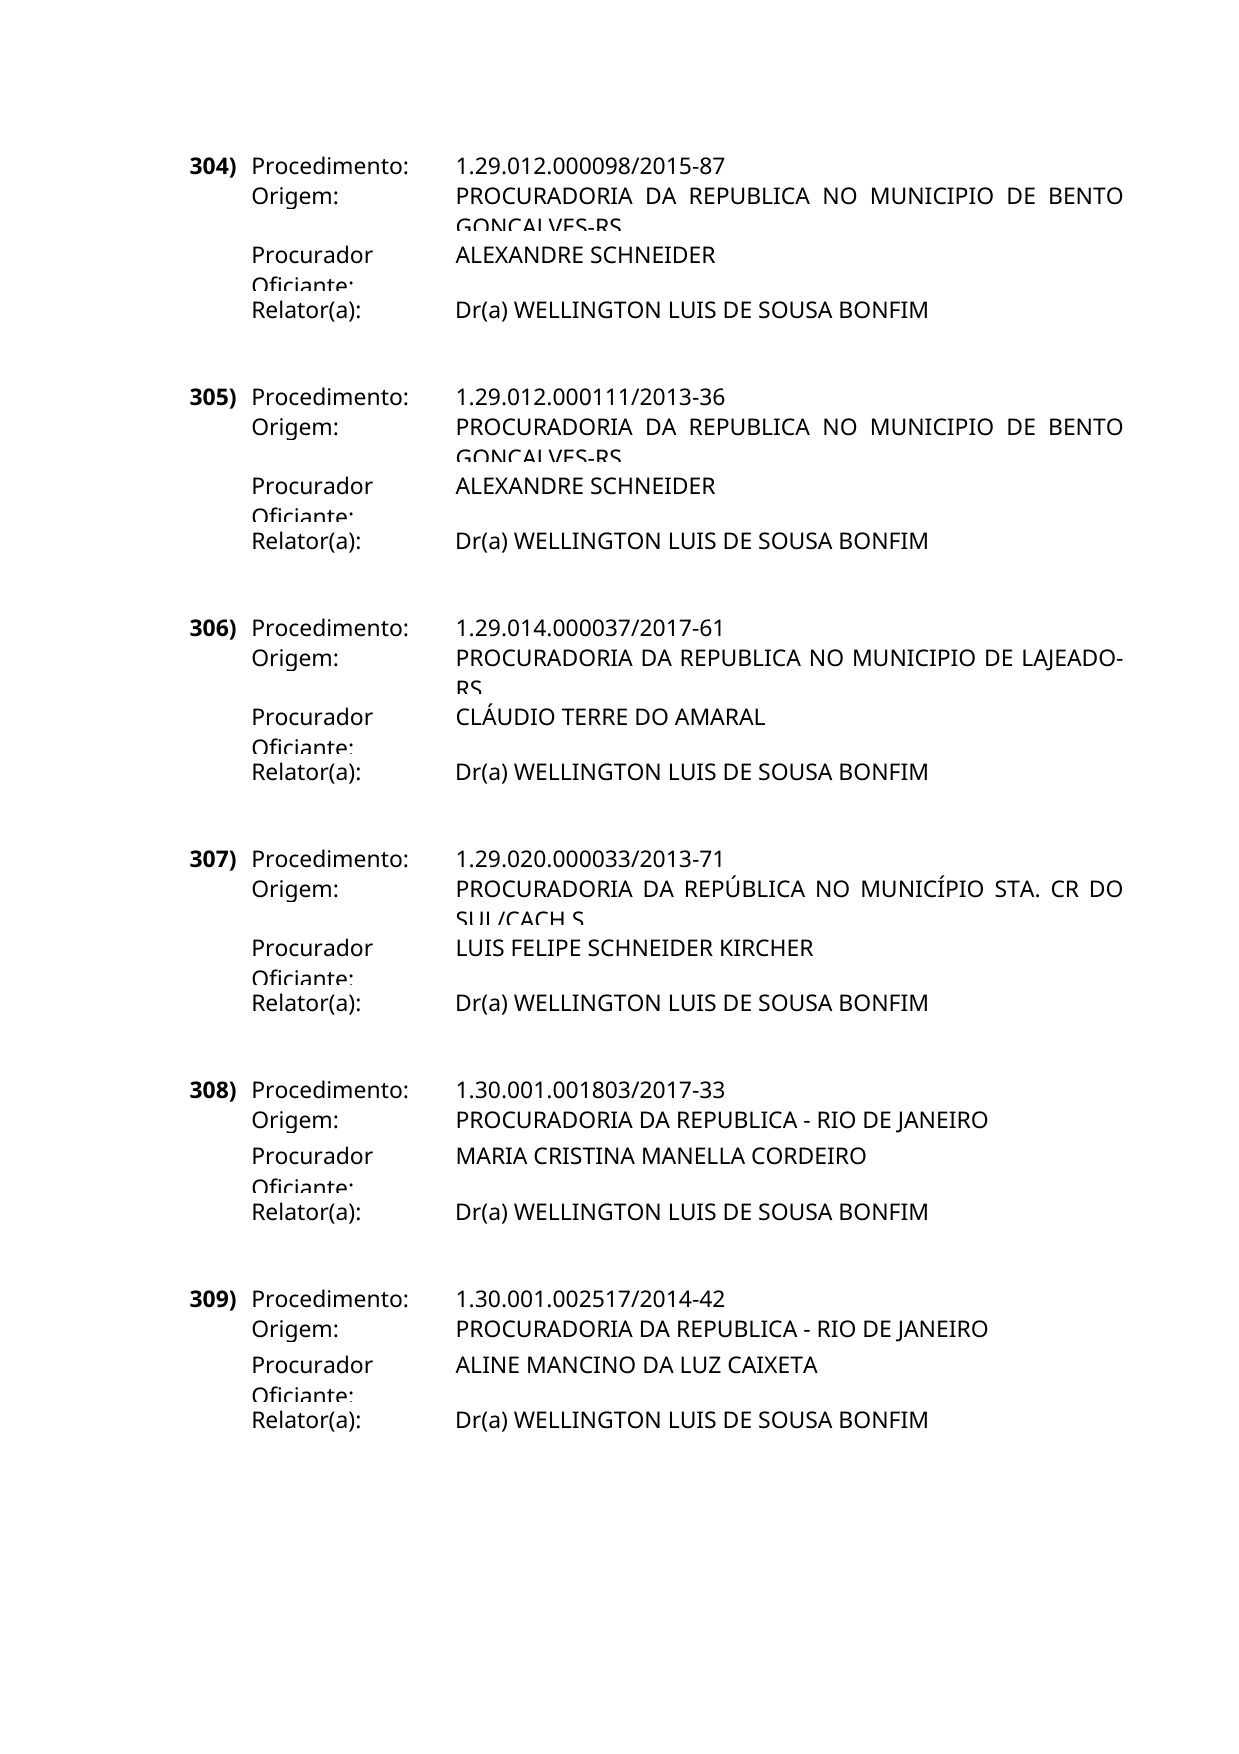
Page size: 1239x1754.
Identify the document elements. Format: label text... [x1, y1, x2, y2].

table_cell [1125, 1140, 1239, 1191]
table_cell [189, 1140, 251, 1191]
table_cell ALEXANDRE SCHNEIDER [455, 470, 1124, 521]
table_cell [251, 324, 455, 381]
table_cell [189, 1404, 251, 1434]
table_cell [189, 294, 251, 324]
table_cell [1125, 1017, 1239, 1074]
table_cell [0, 693, 189, 701]
table_cell [1125, 239, 1239, 289]
table_cell LUIS FELIPE SCHNEIDER KIRCHER [455, 932, 1124, 983]
table_cell [1125, 1196, 1239, 1226]
table_cell [0, 701, 189, 752]
table_cell Procurador Oficiante: [251, 932, 455, 984]
table_cell [189, 462, 251, 469]
table_cell [0, 902, 189, 924]
table_cell Procedimento: [251, 843, 455, 872]
table_cell Procurador Oficiante: [251, 239, 455, 291]
table_cell [1125, 381, 1239, 409]
table_cell [189, 693, 251, 701]
table_cell [455, 693, 1124, 701]
table_cell [1125, 1074, 1239, 1103]
table_header Relator(a): [251, 1196, 455, 1224]
table_header Dr(a) WELLINGTON LUIS DE SOUSA BONFIM [455, 294, 1122, 323]
table_cell [0, 1341, 189, 1349]
table_cell [189, 671, 251, 693]
table_cell [0, 209, 189, 231]
table_cell [1125, 1313, 1239, 1341]
table_cell [1125, 671, 1239, 693]
table_cell [189, 701, 251, 752]
table_cell [189, 902, 251, 924]
table_header Dr(a) WELLINGTON LUIS DE SOUSA BONFIM [455, 987, 1122, 1016]
table_cell [1125, 902, 1239, 924]
table_header Relator(a): [251, 987, 455, 1016]
table_header [189, 0, 251, 150]
table_cell [189, 555, 251, 612]
table_cell [189, 1196, 251, 1226]
table_cell [0, 525, 189, 555]
table_cell 1.29.020.000033/2013-71 [455, 843, 1124, 872]
table_cell [0, 843, 189, 872]
table_cell [0, 612, 189, 641]
table_cell [189, 525, 251, 555]
table_cell [251, 902, 455, 924]
table_cell Origem: [251, 1104, 455, 1133]
table_cell [1125, 786, 1239, 843]
table_cell [0, 150, 189, 178]
table_cell Procedimento: [251, 612, 455, 641]
table_cell Origem: [251, 180, 455, 208]
table_cell [0, 180, 189, 208]
table_cell 304) [189, 150, 251, 178]
table_cell PROCURADORIA DA REPÚBLICA NO MUNICÍPIO STA. CR DO SUL/CACH S [455, 873, 1124, 924]
table_cell [189, 231, 251, 238]
table_cell [189, 1104, 251, 1133]
table_cell [1125, 462, 1239, 469]
table_cell [0, 324, 189, 381]
table_cell [189, 1133, 251, 1140]
table_cell [251, 1017, 455, 1074]
table_cell [189, 756, 251, 786]
table_cell [1125, 470, 1239, 521]
table_cell [251, 1133, 455, 1140]
table_cell [0, 671, 189, 693]
table_cell [1125, 180, 1239, 208]
table_cell [0, 756, 189, 786]
table_cell Origem: [251, 1313, 455, 1341]
table_header Relator(a): [251, 1404, 455, 1433]
table_cell [0, 642, 189, 671]
table_cell [189, 1313, 251, 1341]
table_cell [1125, 525, 1239, 555]
table_cell [1125, 873, 1239, 902]
table_cell 307) [189, 843, 251, 872]
table_cell [0, 1196, 189, 1226]
table_cell Procurador Oficiante: [251, 470, 455, 522]
table_cell 1.29.012.000098/2015-87 [455, 150, 1124, 178]
table_cell Procurador Oficiante: [251, 1140, 455, 1193]
table_cell [0, 1133, 189, 1140]
table_cell [189, 987, 251, 1017]
table_header Dr(a) WELLINGTON LUIS DE SOUSA BONFIM [455, 756, 1122, 785]
table_cell [0, 786, 189, 843]
table_cell [1125, 150, 1239, 178]
table_cell [1125, 1283, 1239, 1311]
table_cell [455, 1017, 1124, 1074]
table_header Relator(a): [251, 525, 455, 554]
table_cell [0, 462, 189, 469]
table_cell [251, 786, 455, 843]
table_cell [455, 1341, 1124, 1349]
table_cell [189, 440, 251, 462]
table_cell [189, 209, 251, 231]
table_cell [189, 1341, 251, 1349]
table_cell [189, 470, 251, 521]
table_cell [1125, 1404, 1239, 1434]
table_cell [251, 924, 455, 932]
table_cell 1.30.001.001803/2017-33 [455, 1074, 1124, 1103]
table_cell PROCURADORIA DA REPUBLICA NO MUNICIPIO DE BENTO GONCALVES-RS [455, 180, 1124, 231]
table_header Dr(a) WELLINGTON LUIS DE SOUSA BONFIM [455, 1404, 1122, 1433]
table_cell [251, 693, 455, 701]
table_cell ALEXANDRE SCHNEIDER [455, 239, 1124, 289]
table_cell PROCURADORIA DA REPUBLICA NO MUNICIPIO DE LAJEADO-RS [455, 642, 1124, 693]
table_cell Origem: [251, 873, 455, 902]
table_cell [0, 555, 189, 612]
table_cell [0, 381, 189, 409]
table_cell ALINE MANCINO DA LUZ CAIXETA [455, 1349, 1124, 1400]
table_cell [251, 462, 455, 469]
table_cell Procedimento: [251, 1074, 455, 1103]
table_cell MARIA CRISTINA MANELLA CORDEIRO [455, 1140, 1124, 1191]
table_cell [251, 231, 455, 238]
table_cell [455, 1226, 1124, 1283]
table_cell [1125, 411, 1239, 439]
table_cell PROCURADORIA DA REPUBLICA - RIO DE JANEIRO [455, 1313, 1124, 1341]
table_cell [455, 786, 1124, 843]
table_cell [1125, 1341, 1239, 1349]
table_cell [0, 873, 189, 902]
table_cell [1125, 440, 1239, 462]
table_header Relator(a): [251, 756, 455, 785]
table_cell [251, 440, 455, 462]
table_cell [1125, 693, 1239, 701]
table_cell [189, 924, 251, 932]
table_cell 1.30.001.002517/2014-42 [455, 1283, 1124, 1311]
table_cell [189, 1017, 251, 1074]
table_cell 1.29.014.000037/2017-61 [455, 612, 1124, 641]
table_cell [189, 411, 251, 439]
table_cell [0, 1404, 189, 1434]
table_cell [0, 1017, 189, 1074]
table_cell [0, 1226, 189, 1283]
table_header [1125, 0, 1239, 150]
table_cell [1125, 1104, 1239, 1133]
table_header [0, 0, 189, 150]
table_cell [1125, 987, 1239, 1017]
table_cell [0, 987, 189, 1017]
table_cell Procurador Oficiante: [251, 1349, 455, 1401]
table_cell [1125, 642, 1239, 671]
table_cell [1125, 231, 1239, 238]
table_cell [1125, 612, 1239, 641]
table_cell [251, 671, 455, 693]
table_cell [0, 924, 189, 932]
table_cell [1125, 843, 1239, 872]
table_cell 1.29.012.000111/2013-36 [455, 381, 1124, 409]
table_cell [189, 932, 251, 983]
table_cell 309) [189, 1283, 251, 1311]
table_cell PROCURADORIA DA REPUBLICA NO MUNICIPIO DE BENTO GONCALVES-RS [455, 411, 1124, 462]
table_cell [189, 1349, 251, 1400]
table_cell [1125, 209, 1239, 231]
table_cell 306) [189, 612, 251, 641]
table_cell [189, 180, 251, 208]
table_header [251, 0, 455, 150]
table_cell [1125, 924, 1239, 932]
table_cell [0, 932, 189, 983]
table_header Dr(a) WELLINGTON LUIS DE SOUSA BONFIM [455, 525, 1122, 554]
table_cell [0, 239, 189, 289]
table_cell [189, 786, 251, 843]
table_cell [1125, 1133, 1239, 1140]
table_cell [251, 209, 455, 231]
table_cell [0, 1313, 189, 1341]
table_cell [455, 462, 1124, 469]
table_cell [0, 1074, 189, 1103]
table_header Dr(a) WELLINGTON LUIS DE SOUSA BONFIM [455, 1196, 1122, 1224]
table_header [455, 0, 1124, 150]
table_cell Origem: [251, 642, 455, 671]
table_cell [455, 924, 1124, 932]
table_cell [1125, 756, 1239, 786]
table_cell [0, 1349, 189, 1400]
table_cell [455, 1133, 1124, 1140]
table_cell [1125, 701, 1239, 752]
table_cell [1125, 294, 1239, 324]
table_cell [1125, 1226, 1239, 1283]
table_cell [0, 294, 189, 324]
table_cell [0, 440, 189, 462]
table_cell [1125, 324, 1239, 381]
table_cell PROCURADORIA DA REPUBLICA - RIO DE JANEIRO [455, 1104, 1124, 1133]
table_cell [189, 642, 251, 671]
table_cell [0, 231, 189, 238]
table_cell Procedimento: [251, 381, 455, 409]
table_cell [189, 239, 251, 289]
table_cell [455, 324, 1124, 381]
table_cell [455, 231, 1124, 238]
table_cell [0, 1140, 189, 1191]
table_cell [0, 470, 189, 521]
table_cell Origem: [251, 411, 455, 439]
table_cell [189, 1226, 251, 1283]
table_cell [251, 555, 455, 612]
table_cell [1125, 1349, 1239, 1400]
table_cell [251, 1341, 455, 1349]
table_header Relator(a): [251, 294, 455, 323]
table_cell Procurador Oficiante: [251, 701, 455, 753]
table_cell Procedimento: [251, 1283, 455, 1311]
table_cell [189, 324, 251, 381]
table_cell [1125, 555, 1239, 612]
table_cell Procedimento: [251, 150, 455, 178]
table_cell [0, 1283, 189, 1311]
table_cell CLÁUDIO TERRE DO AMARAL [455, 701, 1124, 752]
table_cell 308) [189, 1074, 251, 1103]
table_cell 305) [189, 381, 251, 409]
table_cell [189, 873, 251, 902]
table_cell [0, 411, 189, 439]
table_cell [1125, 932, 1239, 983]
table_cell [251, 1226, 455, 1283]
table_cell [455, 555, 1124, 612]
table_cell [0, 1104, 189, 1133]
